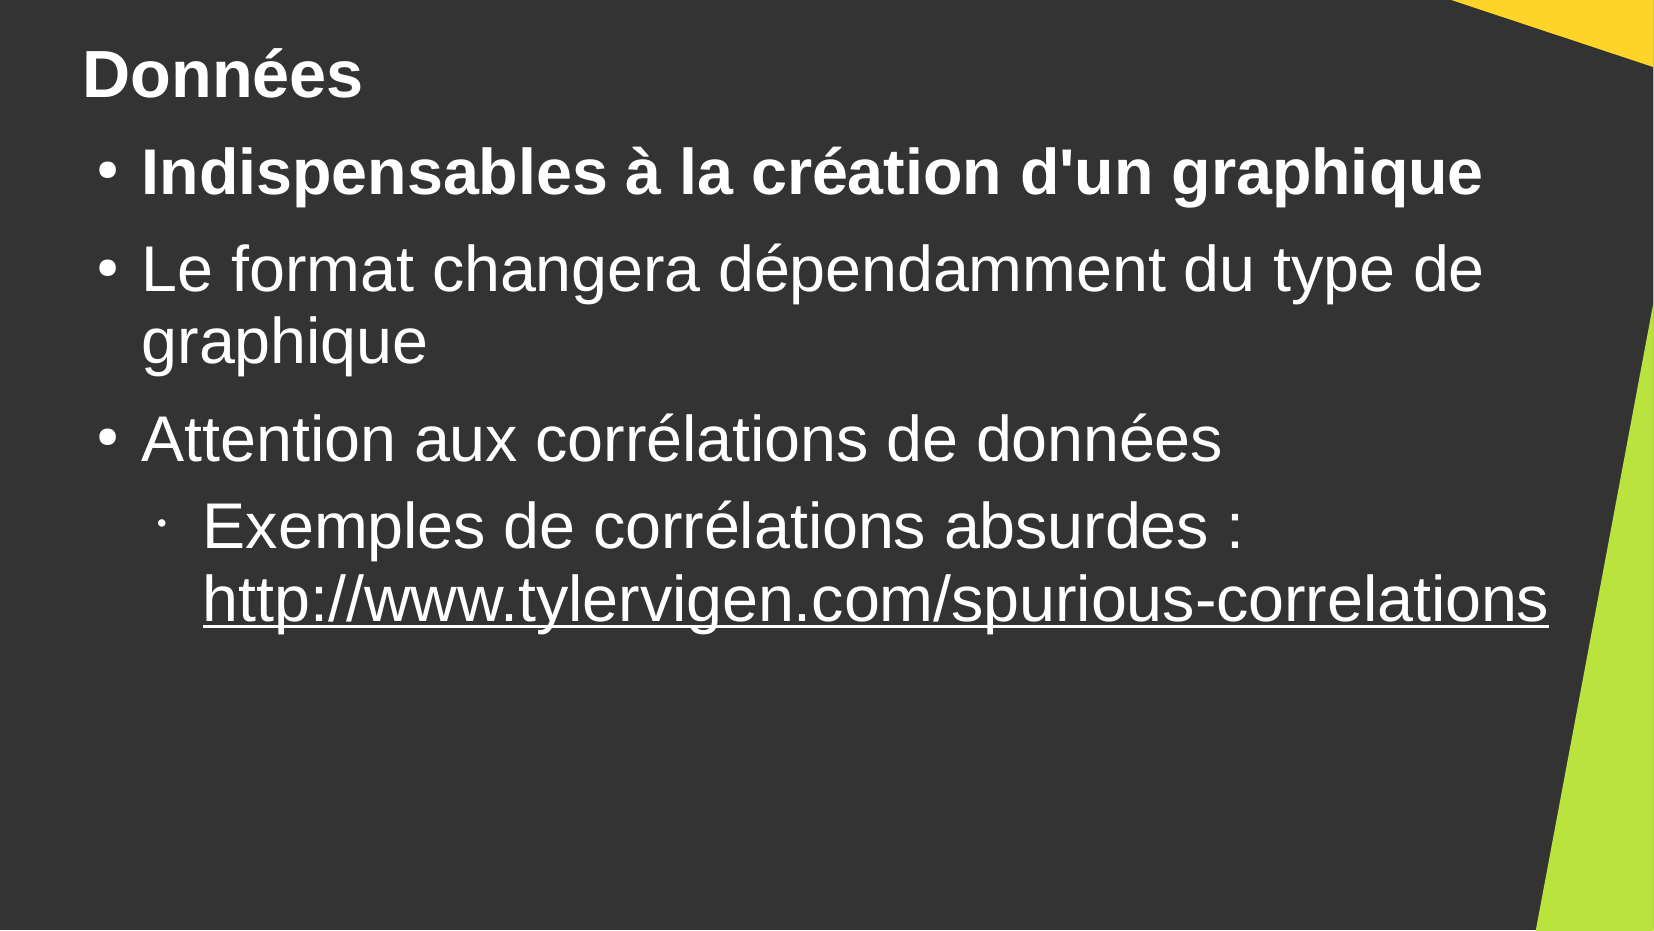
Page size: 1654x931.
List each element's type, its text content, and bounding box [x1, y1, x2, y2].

list Indispensables à la création d'un graphique Le format changera dépendamment du type de graphique Attention aux corrélations de données Exemples de corrélations absurdes : http://www.tylervigen.com/spurious-correlations [80, 135, 1560, 638]
text_box [1451, 0, 1654, 68]
text_box [1535, 299, 1654, 931]
title Données [82, 37, 1571, 115]
